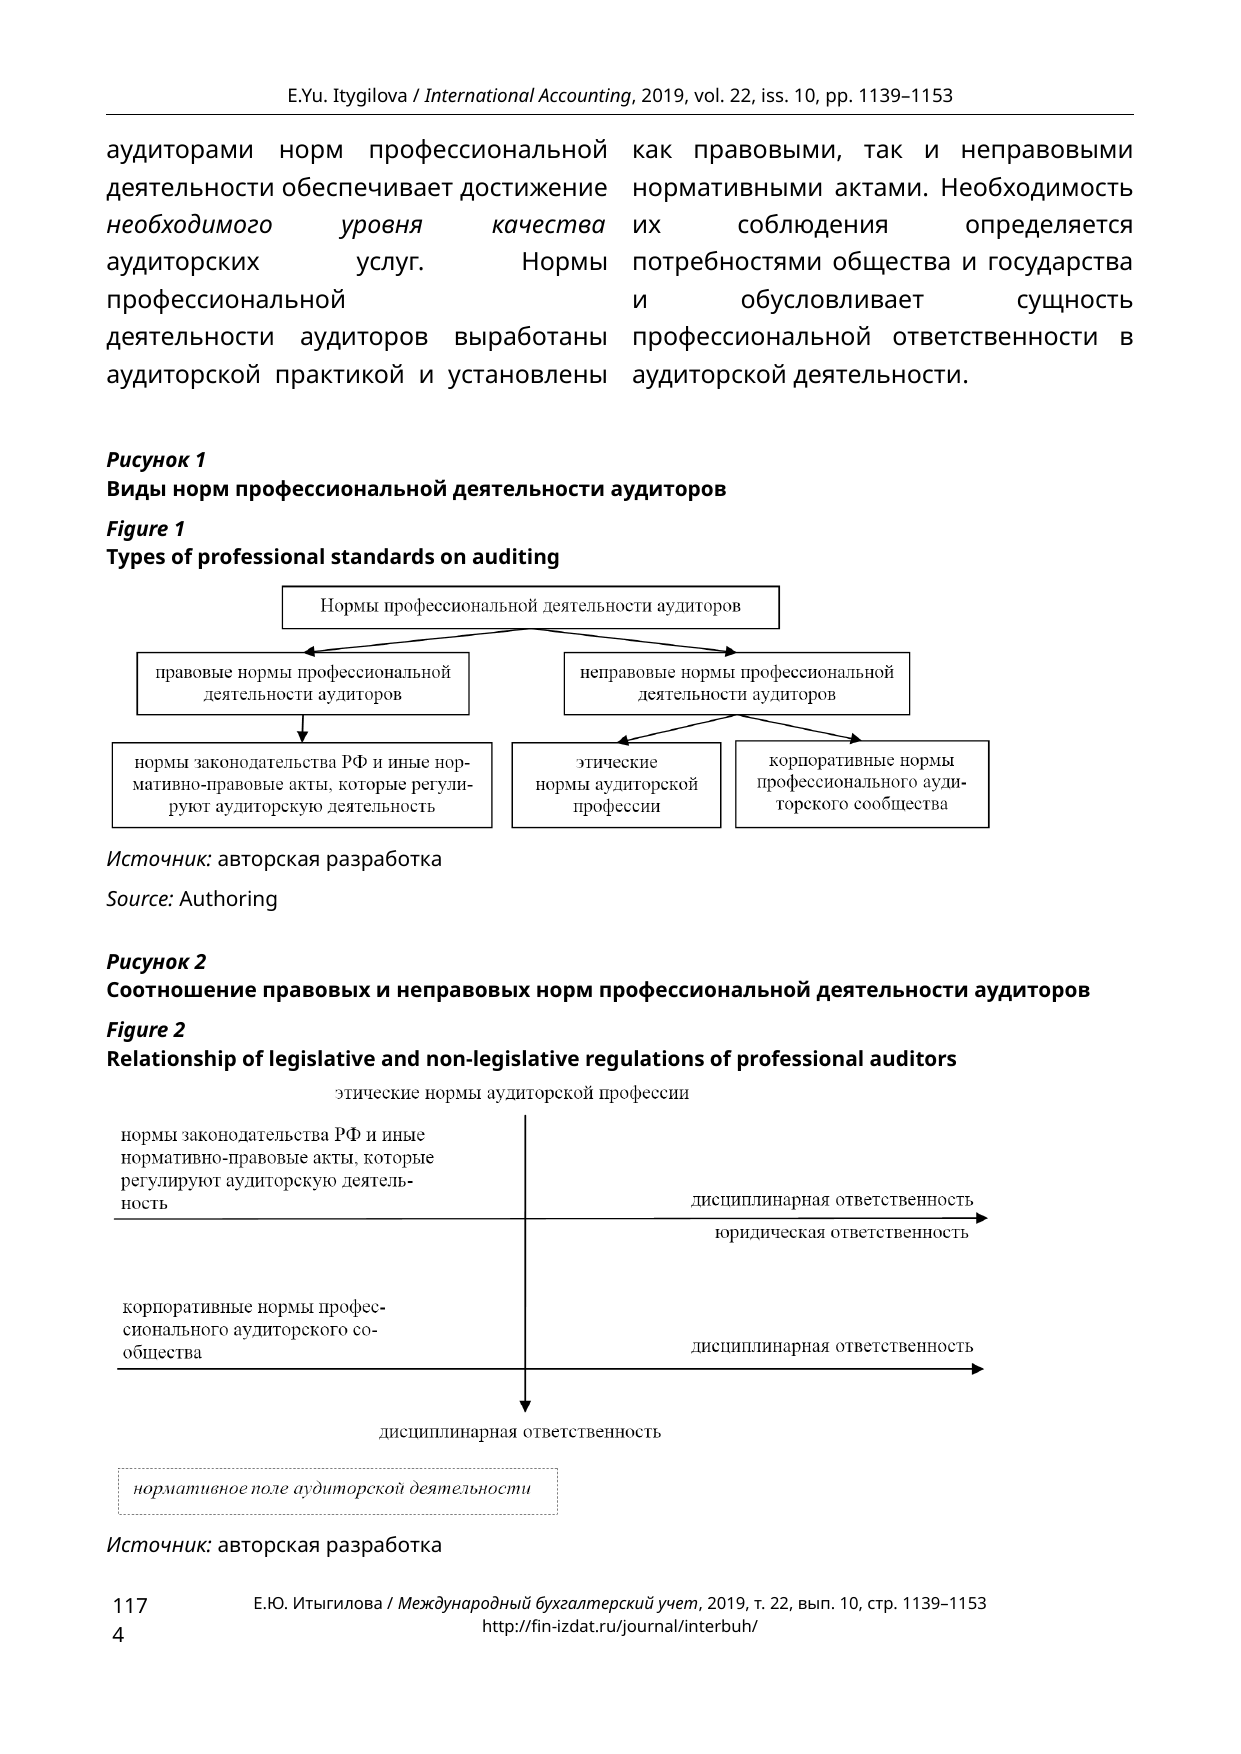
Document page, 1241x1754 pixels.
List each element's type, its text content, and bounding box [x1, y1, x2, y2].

text Соотношение правовых и неправовых норм профессиональной деятельности аудиторов [106, 975, 1134, 1004]
text как правовыми, так и неправовыми нормативными актами. Необходимость их соблюдения определяется потребностями общества и государства и обусловливает сущность профессиональной ответственности в аудиторской деятельности. [632, 132, 1134, 390]
text Figure 1 [106, 514, 1134, 542]
text Figure 2 [106, 1016, 1134, 1044]
text Source: Authoring [106, 884, 1134, 913]
text Relationship of legislative and non-legislative regulations of professional auditors [106, 1044, 1134, 1072]
text Источник: авторская разработка [106, 1530, 1134, 1558]
text Рисунок 1 [106, 445, 1134, 474]
text аудиторами норм профессиональной деятельности обеспечивает достижение необходимого уровня качества аудиторских услуг. Нормы профессиональной деятельности аудиторов выработаны аудиторской практикой и установлены [106, 132, 608, 390]
text Рисунок 2 [106, 947, 1134, 975]
text Источник: авторская разработка [106, 844, 1134, 873]
picture [106, 1084, 993, 1519]
text Виды норм профессиональной деятельности аудиторов [106, 474, 1134, 502]
text Types of professional standards on auditing [106, 542, 1134, 571]
picture [106, 582, 993, 833]
